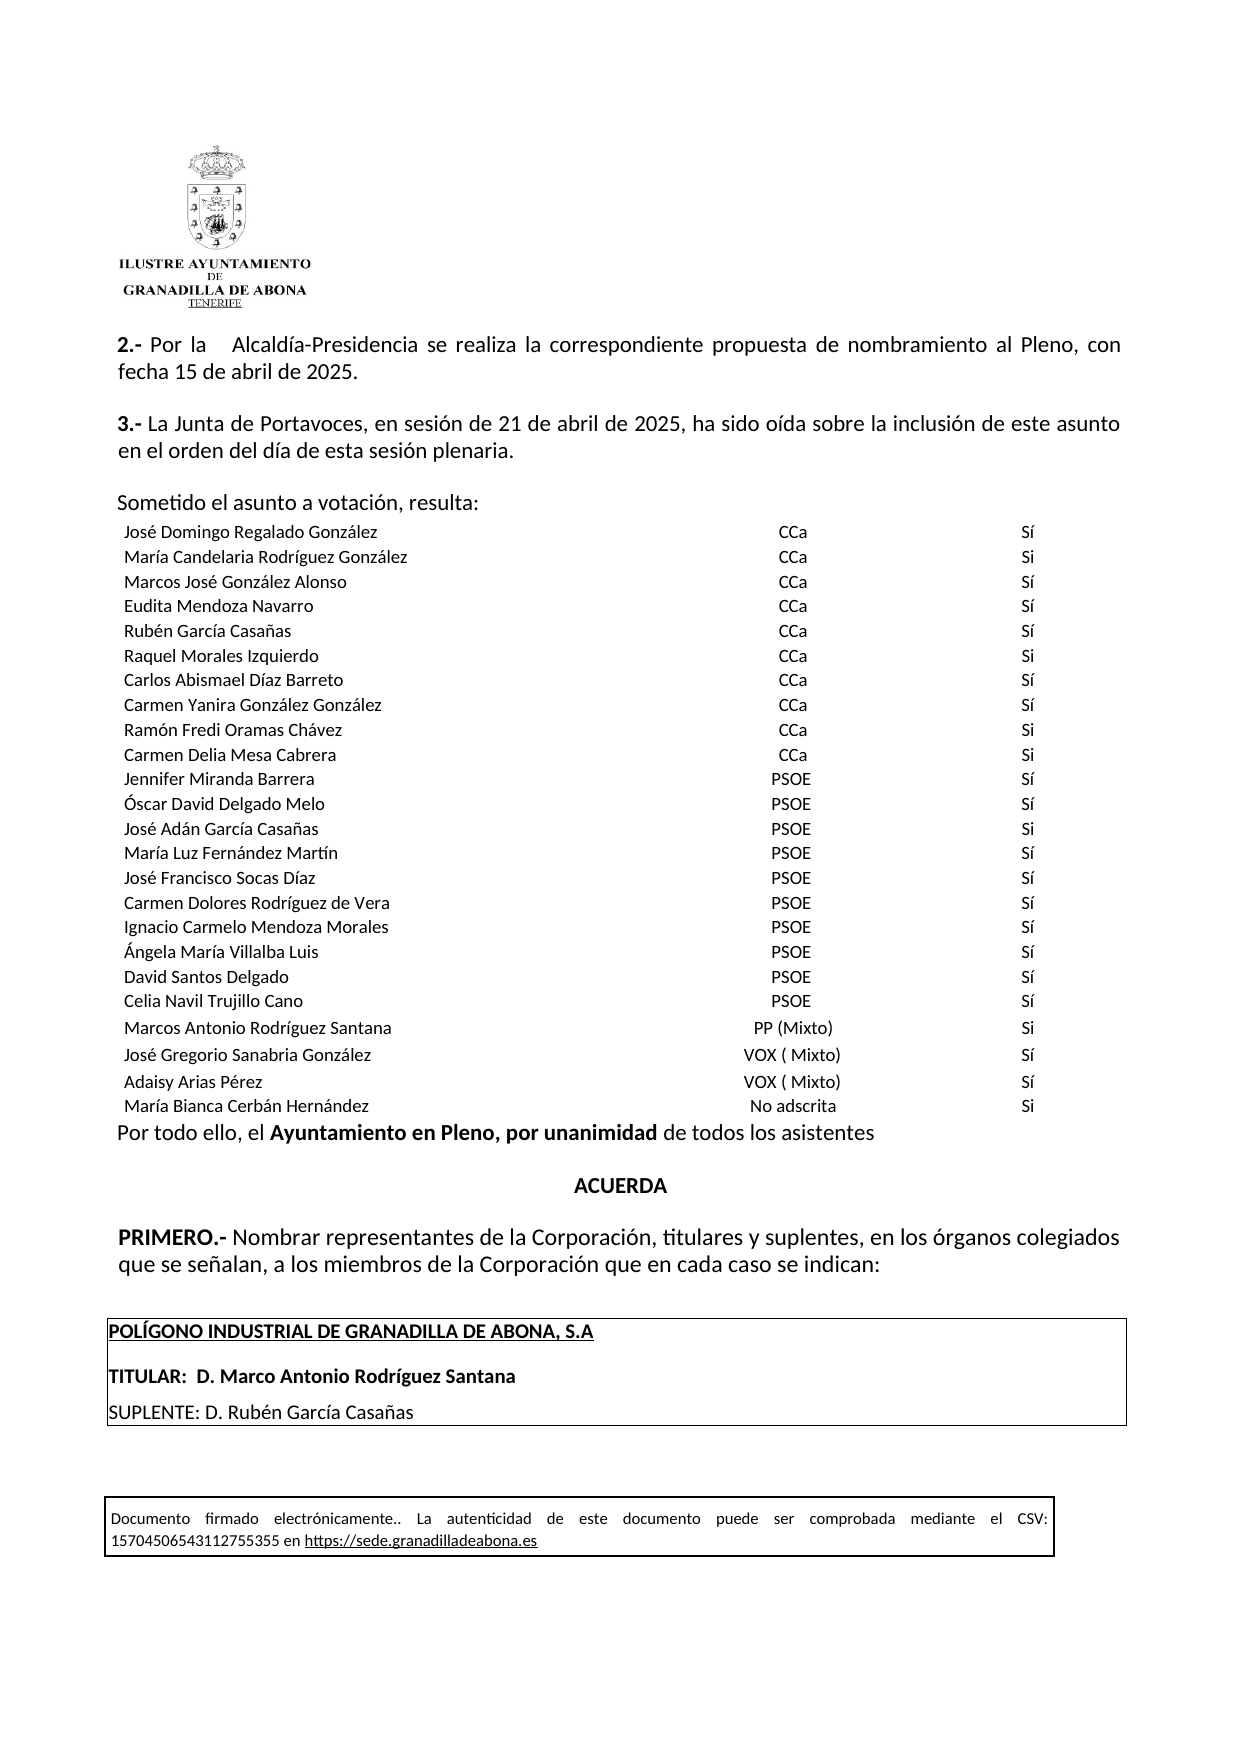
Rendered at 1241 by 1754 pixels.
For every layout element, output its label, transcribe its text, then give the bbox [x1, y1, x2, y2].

table_cell PSOE [744, 768, 1021, 792]
table_header José Domingo Regalado González [124, 521, 744, 545]
table_cell Sí [1021, 965, 1039, 989]
table_cell Óscar David Delgado Melo [124, 792, 744, 817]
table_cell Carmen Delia Mesa Cabrera [124, 743, 744, 767]
table_header Sí [1021, 521, 1039, 545]
table_cell PSOE [744, 965, 1021, 989]
table_cell Rubén García Casañas [124, 619, 744, 644]
table_cell María Luz Fernández Martín [124, 841, 744, 866]
table_cell PSOE [744, 817, 1021, 841]
table_cell PSOE [744, 841, 1021, 866]
table_cell Sí [1021, 693, 1039, 718]
table_cell José Francisco Socas Díaz [124, 866, 744, 891]
table_cell PSOE [744, 866, 1021, 891]
table_cell CCa [744, 644, 1021, 669]
table_cell Raquel Morales Izquierdo [124, 644, 744, 669]
table_cell Si [1021, 743, 1039, 767]
table_header CCa [744, 521, 1021, 545]
table_cell Sí [1021, 570, 1039, 594]
table_cell Si [1021, 718, 1039, 743]
table_cell Sí [1021, 792, 1039, 817]
table_cell PSOE [744, 792, 1021, 817]
table_cell Sí [1021, 595, 1039, 619]
table_cell VOX ( Mixto) [744, 1044, 1021, 1070]
table_cell CCa [744, 669, 1021, 693]
table_cell Sí [1021, 619, 1039, 644]
table_cell Sí [1021, 669, 1039, 693]
table_cell Ignacio Carmelo Mendoza Morales [124, 916, 744, 940]
table_cell María Bianca Cerbán Hernández [124, 1095, 744, 1119]
table_cell Si [1021, 545, 1039, 570]
table_cell Sí [1021, 841, 1039, 866]
table_cell Sí [1021, 916, 1039, 940]
table_cell CCa [744, 595, 1021, 619]
table_cell CCa [744, 545, 1021, 570]
table_cell Si [1021, 644, 1039, 669]
table_cell Adaisy Arias Pérez [124, 1070, 744, 1094]
table_cell José Gregorio Sanabria González [124, 1044, 744, 1070]
table_cell José Adán García Casañas [124, 817, 744, 841]
table_cell CCa [744, 718, 1021, 743]
table_cell Sí [1021, 891, 1039, 916]
text SUPLENTE: D. Rubén García Casañas [108, 1398, 1126, 1425]
table_cell Carmen Dolores Rodríguez de Vera [124, 891, 744, 916]
table_cell Carmen Yanira González González [124, 693, 744, 718]
table_cell VOX ( Mixto) [744, 1070, 1021, 1094]
table_cell PSOE [744, 916, 1021, 940]
text TITULAR: D. Marco Antonio Rodríguez Santana [108, 1362, 1126, 1389]
table_cell Marcos Antonio Rodríguez Santana [124, 1016, 744, 1043]
table_cell Ramón Fredi Oramas Chávez [124, 718, 744, 743]
table_cell PP (Mixto) [744, 1016, 1021, 1043]
table_cell Si [1021, 817, 1039, 841]
subtitle ACUERDA [114, 1171, 1127, 1199]
table_cell David Santos Delgado [124, 965, 744, 989]
table_cell Marcos José González Alonso [124, 570, 744, 594]
table_cell No adscrita [744, 1095, 1021, 1119]
table_cell Sí [1021, 1070, 1039, 1094]
table_cell CCa [744, 743, 1021, 767]
table_cell Si [1021, 1095, 1039, 1119]
table_cell Jennifer Miranda Barrera [124, 768, 744, 792]
table_cell CCa [744, 570, 1021, 594]
table_cell Sí [1021, 990, 1039, 1016]
text 2.- Por la Alcaldía-Presidencia se realiza la correspondiente propuesta de nombramiento al Pleno, con fecha 15 de abril de 2025. [117, 331, 1124, 385]
table_cell Sí [1021, 866, 1039, 891]
text PRIMERO.- Nombrar representantes de la Corporación, titulares y suplentes, en los órganos colegiados que se señalan, a los miembros de la Corporación que en cada caso se indican: [118, 1223, 1127, 1278]
table_cell Sí [1021, 768, 1039, 792]
text Sometido el asunto a votación, resulta: [117, 489, 1124, 516]
table_cell PSOE [744, 940, 1021, 965]
table_cell Sí [1021, 1044, 1039, 1070]
table_cell Sí [1021, 940, 1039, 965]
table_cell Eudita Mendoza Navarro [124, 595, 744, 619]
table_cell CCa [744, 619, 1021, 644]
table_cell Carlos Abismael Díaz Barreto [124, 669, 744, 693]
table_cell Ángela María Villalba Luis [124, 940, 744, 965]
table_cell CCa [744, 693, 1021, 718]
text 3.- La Junta de Portavoces, en sesión de 21 de abril de 2025, ha sido oída sobre la inclusión de este asunto en el orden del día de esta sesión plenaria. [117, 410, 1124, 464]
text Por todo ello, el Ayuntamiento en Pleno, por unanimidad de todos los asistentes [117, 1119, 1124, 1146]
table_cell Celia Navil Trujillo Cano [124, 990, 744, 1016]
text POLÍGONO INDUSTRIAL DE GRANADILLA DE ABONA, S.A [108, 1319, 1126, 1344]
table_cell PSOE [744, 891, 1021, 916]
table_cell Si [1021, 1016, 1039, 1043]
table_cell María Candelaria Rodríguez González [124, 545, 744, 570]
table_cell PSOE [744, 990, 1021, 1016]
